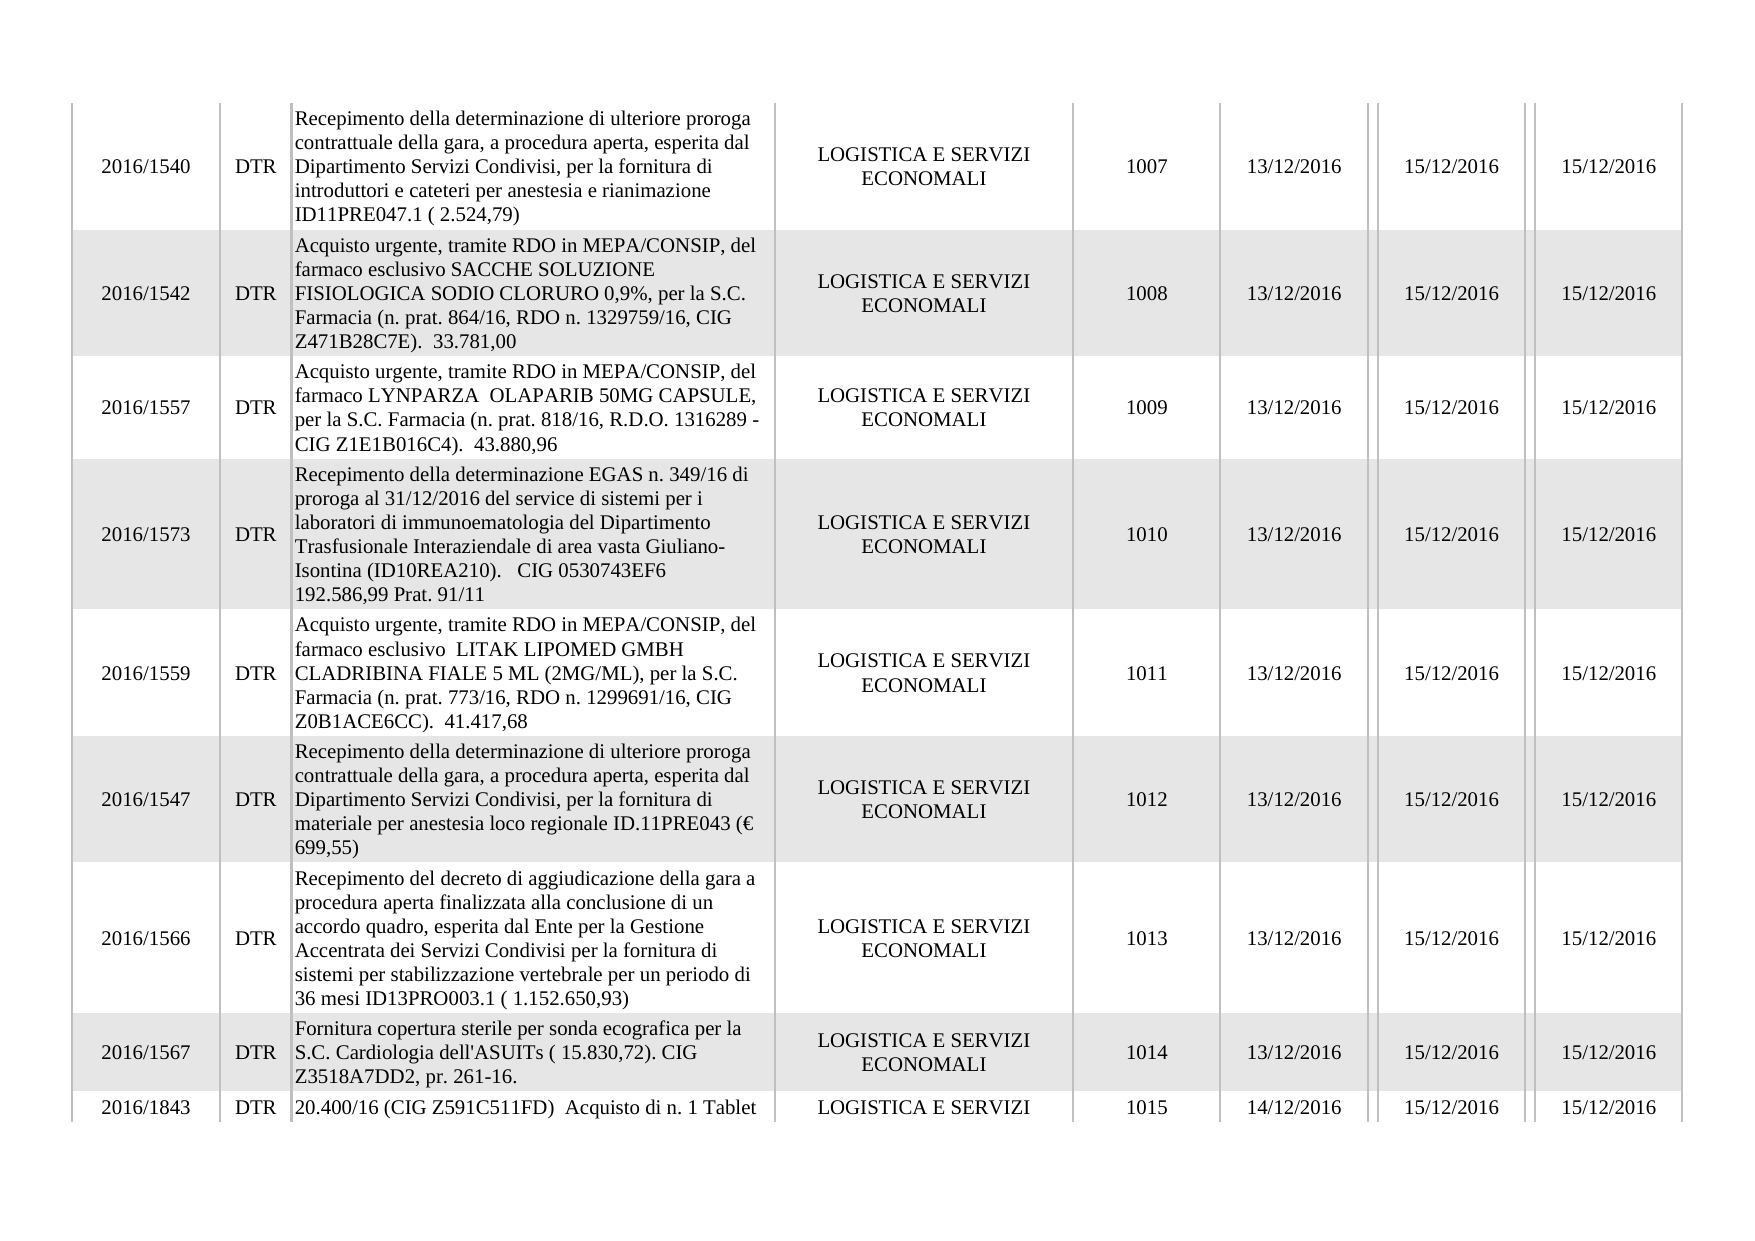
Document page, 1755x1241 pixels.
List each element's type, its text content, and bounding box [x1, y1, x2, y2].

table_cell DTR [221, 1013, 290, 1091]
table_cell Acquisto urgente, tramite RDO in MEPA/CONSIP, del farmaco esclusivo SACCHE SOLUZIONE FISIOLOGICA SODIO CLORURO 0,9%, per la S.C. Farmacia (n. prat. 864/16, RDO n. 1329759/16, CIG Z471B28C7E).  33.781,00 [293, 230, 774, 356]
table_cell 13/12/2016 [1221, 736, 1367, 862]
table_cell 13/12/2016 [1221, 230, 1367, 356]
table_cell 15/12/2016 [1379, 230, 1524, 356]
table_cell 15/12/2016 [1536, 103, 1681, 229]
table_cell Recepimento della determinazione EGAS n. 349/16 di proroga al 31/12/2016 del service di sistemi per i laboratori di immunoematologia del Dipartimento Trasfusionale Interaziendale di area vasta Giuliano-Isontina (ID10REA210). CIG 0530743EF6  192.586,99 Prat. 91/11 [293, 459, 774, 609]
table_cell 1014 [1074, 1013, 1219, 1091]
table_cell 2016/1540 [73, 103, 219, 229]
table_cell 1007 [1074, 103, 1219, 229]
table_cell [1526, 609, 1534, 736]
table_cell DTR [221, 609, 290, 736]
table_cell 13/12/2016 [1221, 459, 1367, 609]
table_cell 2016/1542 [73, 230, 219, 356]
table_cell 2016/1843 [73, 1091, 219, 1122]
table_cell Recepimento della determinazione di ulteriore proroga contrattuale della gara, a procedura aperta, esperita dal Dipartimento Servizi Condivisi, per la fornitura di materiale per anestesia loco regionale ID.11PRE043 (€ 699,55) [293, 736, 774, 862]
table_cell [1526, 356, 1534, 459]
table_cell [1526, 1013, 1534, 1091]
table_cell [1526, 459, 1534, 609]
table_cell Recepimento della determinazione di ulteriore proroga contrattuale della gara, a procedura aperta, esperita dal Dipartimento Servizi Condivisi, per la fornitura di introduttori e cateteri per anestesia e rianimazione ID11PRE047.1 ( 2.524,79) [293, 103, 774, 229]
table_cell [1369, 863, 1377, 1013]
table_cell 1008 [1074, 230, 1219, 356]
table_cell 15/12/2016 [1379, 609, 1524, 736]
table_cell DTR [221, 863, 290, 1013]
table_cell [1369, 103, 1377, 229]
table_cell [1369, 1013, 1377, 1091]
table_cell LOGISTICA E SERVIZI ECONOMALI [776, 459, 1072, 609]
table_cell DTR [221, 459, 290, 609]
table_cell [1369, 736, 1377, 862]
table_cell Recepimento del decreto di aggiudicazione della gara a procedura aperta finalizzata alla conclusione di un accordo quadro, esperita dal Ente per la Gestione Accentrata dei Servizi Condivisi per la fornitura di sistemi per stabilizzazione vertebrale per un periodo di 36 mesi ID13PRO003.1 ( 1.152.650,93) [293, 863, 774, 1013]
table_cell 1011 [1074, 609, 1219, 736]
table_cell [1369, 609, 1377, 736]
table_cell 13/12/2016 [1221, 1013, 1367, 1091]
table_cell LOGISTICA E SERVIZI ECONOMALI [776, 103, 1072, 229]
table_cell LOGISTICA E SERVIZI ECONOMALI [776, 1013, 1072, 1091]
table_cell 15/12/2016 [1536, 1013, 1681, 1091]
table_cell DTR [221, 736, 290, 862]
table_cell [1369, 230, 1377, 356]
table_cell Acquisto urgente, tramite RDO in MEPA/CONSIP, del farmaco LYNPARZA OLAPARIB 50MG CAPSULE, per la S.C. Farmacia (n. prat. 818/16, R.D.O. 1316289 - CIG Z1E1B016C4).  43.880,96 [293, 356, 774, 459]
table_cell 1010 [1074, 459, 1219, 609]
table_cell Fornitura copertura sterile per sonda ecografica per la S.C. Cardiologia dell'ASUITs ( 15.830,72). CIG Z3518A7DD2, pr. 261-16. [293, 1013, 774, 1091]
table_cell 20.400/16 (CIG Z591C511FD) Acquisto di n. 1 Tablet [293, 1091, 774, 1122]
table_cell 15/12/2016 [1536, 863, 1681, 1013]
table_cell 15/12/2016 [1536, 230, 1681, 356]
table_cell LOGISTICA E SERVIZI ECONOMALI [776, 230, 1072, 356]
table_cell LOGISTICA E SERVIZI [776, 1091, 1072, 1122]
table_cell [1369, 1091, 1377, 1122]
table_cell 13/12/2016 [1221, 103, 1367, 229]
table_cell 2016/1559 [73, 609, 219, 736]
table_cell 15/12/2016 [1536, 459, 1681, 609]
table_cell 15/12/2016 [1379, 1013, 1524, 1091]
table_cell 2016/1573 [73, 459, 219, 609]
table_cell Acquisto urgente, tramite RDO in MEPA/CONSIP, del farmaco esclusivo LITAK LIPOMED GMBH CLADRIBINA FIALE 5 ML (2MG/ML), per la S.C. Farmacia (n. prat. 773/16, RDO n. 1299691/16, CIG Z0B1ACE6CC).  41.417,68 [293, 609, 774, 736]
table_cell [1526, 736, 1534, 862]
table_cell [1526, 103, 1534, 229]
table_cell 13/12/2016 [1221, 356, 1367, 459]
table_cell 15/12/2016 [1536, 356, 1681, 459]
table_cell 15/12/2016 [1379, 356, 1524, 459]
table_cell [1526, 1091, 1534, 1122]
table_cell 15/12/2016 [1379, 863, 1524, 1013]
table_cell 13/12/2016 [1221, 863, 1367, 1013]
table_cell 14/12/2016 [1221, 1091, 1367, 1122]
table_cell LOGISTICA E SERVIZI ECONOMALI [776, 609, 1072, 736]
table_cell 2016/1557 [73, 356, 219, 459]
table_cell 1015 [1074, 1091, 1219, 1122]
table_cell 1013 [1074, 863, 1219, 1013]
table_cell LOGISTICA E SERVIZI ECONOMALI [776, 356, 1072, 459]
table_cell 15/12/2016 [1536, 609, 1681, 736]
table_cell 13/12/2016 [1221, 609, 1367, 736]
table_cell 15/12/2016 [1379, 103, 1524, 229]
table_cell 1009 [1074, 356, 1219, 459]
table_cell DTR [221, 356, 290, 459]
table_cell 15/12/2016 [1379, 736, 1524, 862]
table_cell 2016/1566 [73, 863, 219, 1013]
table_cell [1526, 863, 1534, 1013]
table_cell [1526, 230, 1534, 356]
table_cell 15/12/2016 [1379, 1091, 1524, 1122]
table_cell LOGISTICA E SERVIZI ECONOMALI [776, 863, 1072, 1013]
table_cell LOGISTICA E SERVIZI ECONOMALI [776, 736, 1072, 862]
table_cell 15/12/2016 [1536, 736, 1681, 862]
table_cell [1369, 459, 1377, 609]
table_cell 1012 [1074, 736, 1219, 862]
table_cell 15/12/2016 [1379, 459, 1524, 609]
table_cell DTR [221, 103, 290, 229]
table_cell 2016/1567 [73, 1013, 219, 1091]
table_cell 2016/1547 [73, 736, 219, 862]
table_cell 15/12/2016 [1536, 1091, 1681, 1122]
table_cell [1369, 356, 1377, 459]
table_cell DTR [221, 1091, 290, 1122]
table_cell DTR [221, 230, 290, 356]
